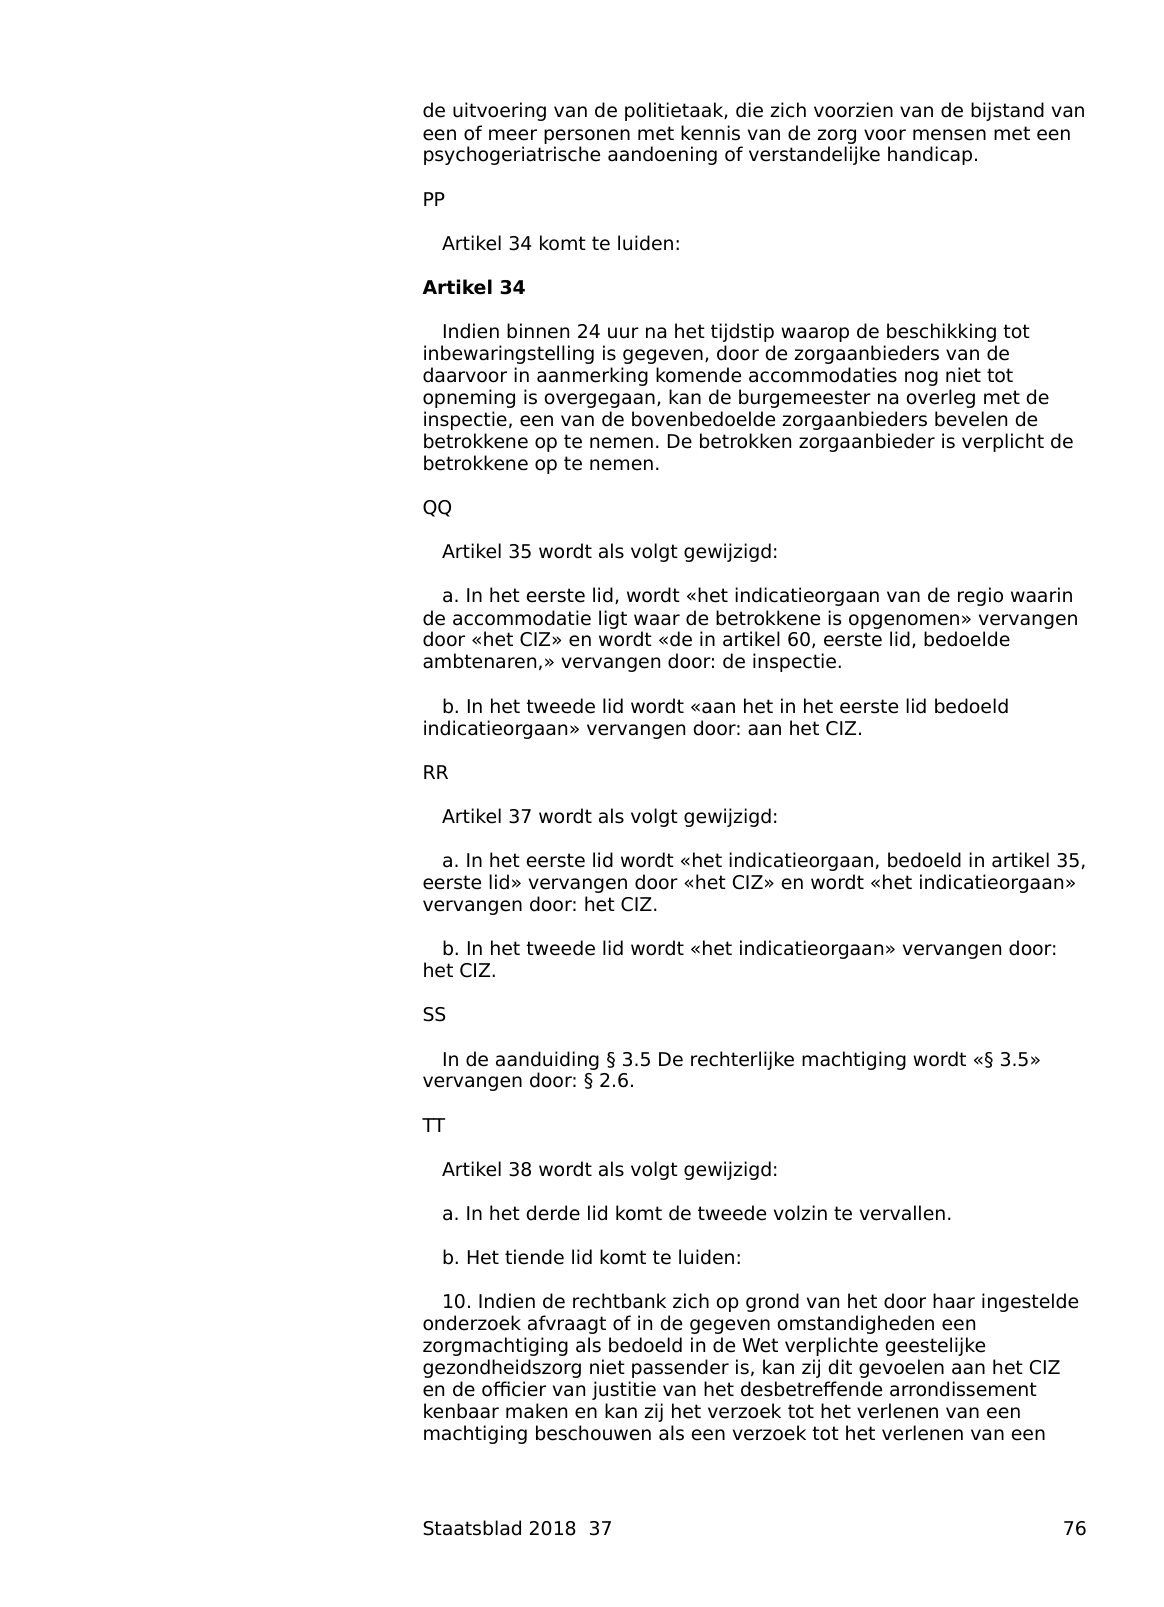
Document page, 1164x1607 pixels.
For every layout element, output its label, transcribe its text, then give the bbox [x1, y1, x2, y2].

text In de aanduiding § 3.5 De rechterlijke machtiging wordt «§ 3.5» vervangen door: § 2.6. [422, 1048, 1087, 1092]
text QQ [422, 497, 1087, 519]
text Artikel 37 wordt als volgt gewijzigd: [422, 806, 1087, 828]
text Artikel 38 wordt als volgt gewijzigd: [422, 1159, 1087, 1181]
text a. In het eerste lid wordt «het indicatieorgaan, bedoeld in artikel 35, eerste lid» vervangen door «het CIZ» en wordt «het indicatieorgaan» vervangen door: het CIZ. [422, 850, 1087, 916]
text Indien binnen 24 uur na het tijdstip waarop de beschikking tot inbewaringstelling is gegeven, door de zorgaanbieders van de daarvoor in aanmerking komende accommodaties nog niet tot opneming is overgegaan, kan de burgemeester na overleg met de inspectie, een van de bovenbedoelde zorgaanbieders bevelen de betrokkene op te nemen. De betrokken zorgaanbieder is verplicht de betrokkene op te nemen. [422, 321, 1087, 475]
text RR [422, 762, 1087, 784]
text SS [422, 1004, 1087, 1026]
text b. In het tweede lid wordt «het indicatieorgaan» vervangen door: het CIZ. [422, 938, 1087, 982]
text a. In het derde lid komt de tweede volzin te vervallen. [422, 1203, 1087, 1225]
text de uitvoering van de politietaak, die zich voorzien van de bijstand van een of meer personen met kennis van de zorg voor mensen met een psychogeriatrische aandoening of verstandelijke handicap. [422, 100, 1087, 166]
text b. Het tiende lid komt te luiden: [422, 1247, 1087, 1269]
text PP [422, 188, 1087, 211]
text a. In het eerste lid, wordt «het indicatieorgaan van de regio waarin de accommodatie ligt waar de betrokkene is opgenomen» vervangen door «het CIZ» en wordt «de in artikel 60, eerste lid, bedoelde ambtenaren,» vervangen door: de inspectie. [422, 585, 1087, 673]
text b. In het tweede lid wordt «aan het in het eerste lid bedoeld indicatieorgaan» vervangen door: aan het CIZ. [422, 696, 1087, 739]
text Artikel 34 komt te luiden: [422, 233, 1087, 255]
text Artikel 35 wordt als volgt gewijzigd: [422, 541, 1087, 563]
text TT [422, 1114, 1087, 1137]
text 10. Indien de rechtbank zich op grond van het door haar ingestelde onderzoek afvraagt of in de gegeven omstandigheden een zorgmachtiging als bedoeld in de Wet verplichte geestelijke gezondheidszorg niet passender is, kan zij dit gevoelen aan het CIZ en de officier van justitie van het desbetreffende arrondissement kenbaar maken en kan zij het verzoek tot het verlenen van een machtiging beschouwen als een verzoek tot het verlenen van een [422, 1291, 1087, 1445]
subtitle Artikel 34 [422, 277, 1087, 299]
